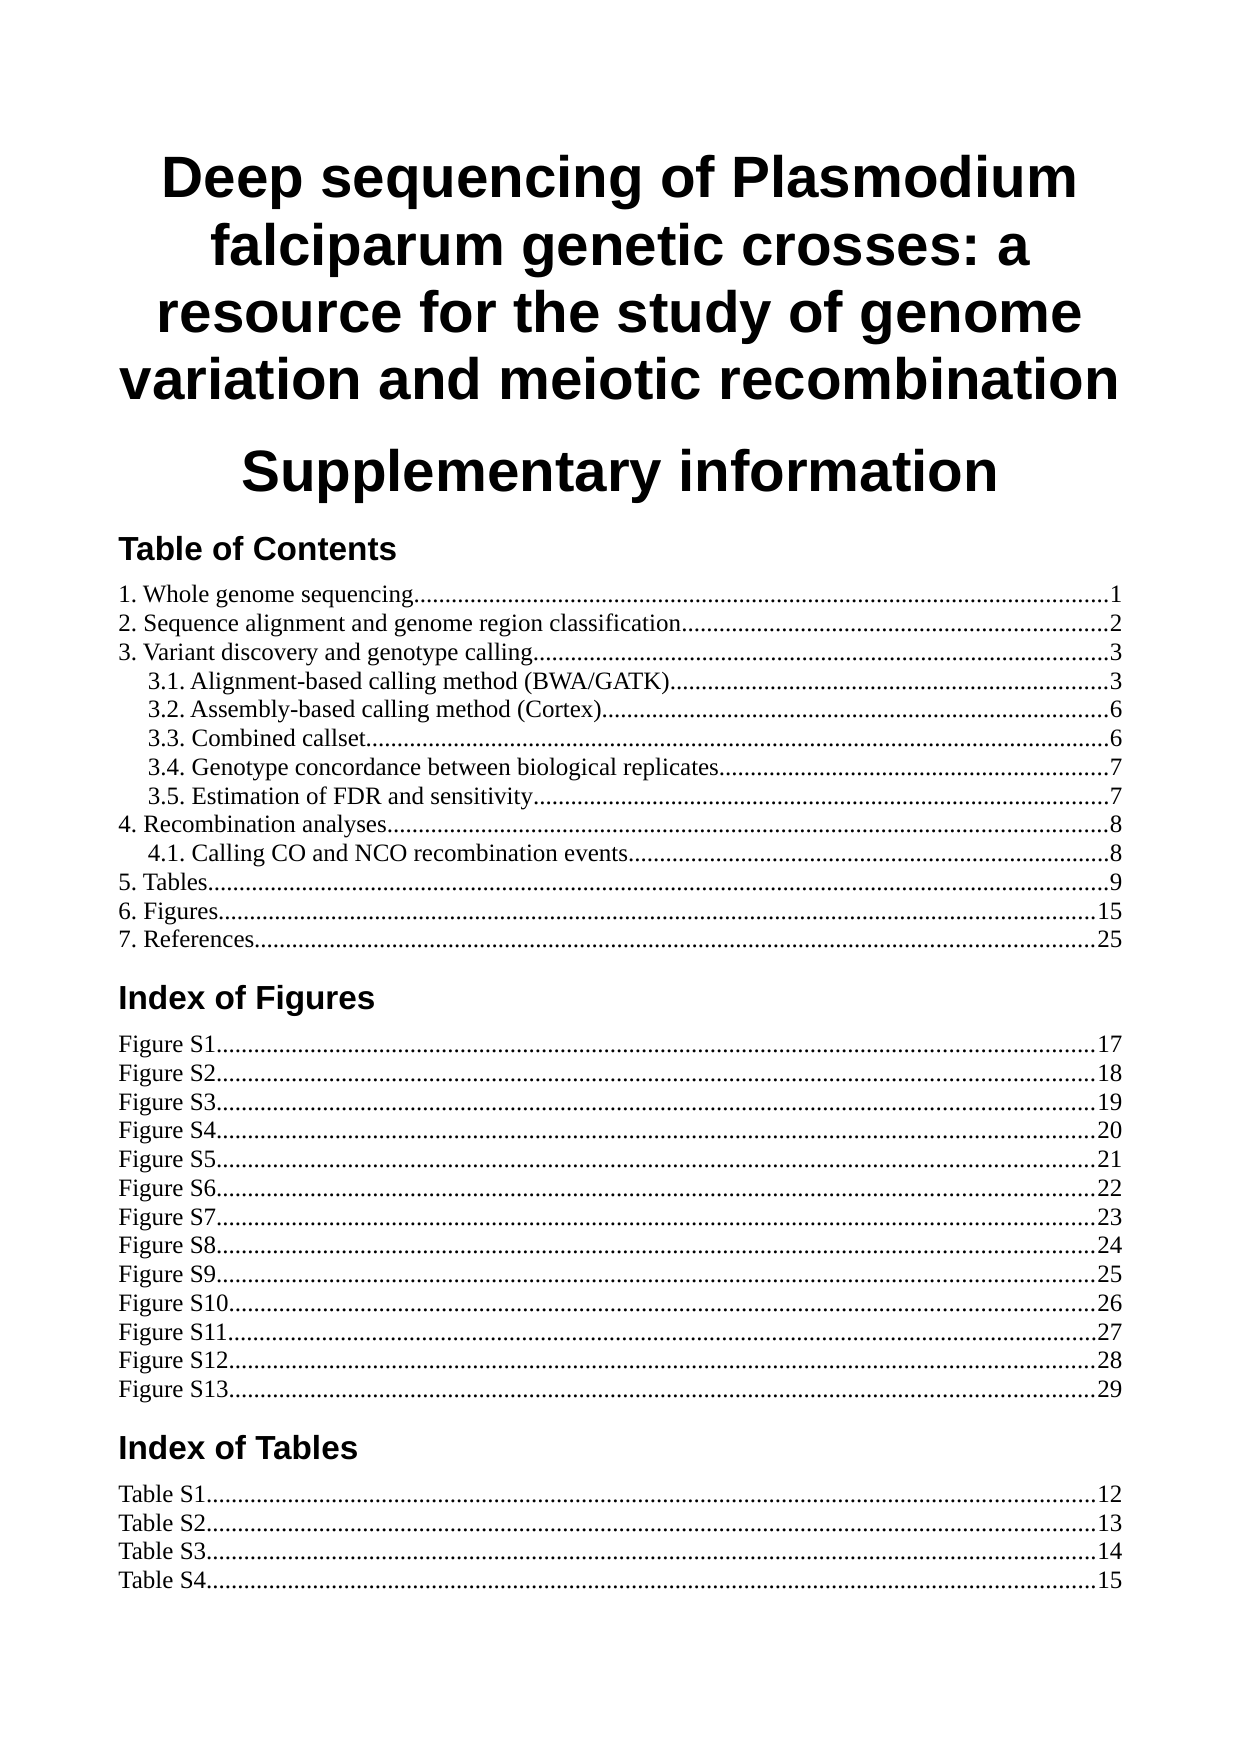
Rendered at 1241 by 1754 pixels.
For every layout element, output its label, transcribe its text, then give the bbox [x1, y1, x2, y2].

text Figure S2 18 [118, 1058, 1122, 1087]
text Table S2 13 [118, 1508, 1122, 1536]
title Supplementary information [118, 436, 1122, 503]
text Figure S7 23 [118, 1202, 1122, 1230]
text 3.4. Genotype concordance between biological replicates 7 [148, 752, 1122, 781]
text 6. Figures 15 [118, 896, 1122, 924]
text Figure S10 26 [118, 1288, 1122, 1317]
text Table S3 14 [118, 1536, 1122, 1565]
text Figure S9 25 [118, 1259, 1122, 1288]
text Table S4 15 [118, 1565, 1122, 1594]
text Figure S11 27 [118, 1317, 1122, 1345]
text 2. Sequence alignment and genome region classification 2 [118, 608, 1122, 637]
text 5. Tables 9 [118, 867, 1122, 896]
text Figure S3 19 [118, 1087, 1122, 1115]
text 4.1. Calling CO and NCO recombination events 8 [148, 838, 1122, 867]
text 3. Variant discovery and genotype calling 3 [118, 637, 1122, 666]
text Figure S6 22 [118, 1173, 1122, 1202]
subtitle Table of Contents [118, 528, 1122, 567]
subtitle Index of Tables [118, 1428, 1122, 1466]
text Figure S13 29 [118, 1374, 1122, 1403]
text Figure S4 20 [118, 1115, 1122, 1144]
text 4. Recombination analyses 8 [118, 809, 1122, 838]
title Deep sequencing of Plasmodium falciparum genetic crosses: a resource for the study of genome variation and meiotic recombination [118, 143, 1122, 411]
text 7. References 25 [118, 924, 1122, 953]
subtitle Index of Figures [118, 978, 1122, 1017]
text 3.5. Estimation of FDR and sensitivity 7 [148, 781, 1122, 809]
text Figure S5 21 [118, 1144, 1122, 1173]
text 1. Whole genome sequencing 1 [118, 579, 1122, 608]
text 3.2. Assembly-based calling method (Cortex) 6 [148, 694, 1122, 723]
text Figure S8 24 [118, 1230, 1122, 1259]
text 3.3. Combined callset 6 [148, 723, 1122, 752]
text 3.1. Alignment-based calling method (BWA/GATK) 3 [148, 666, 1122, 694]
text Table S1 12 [118, 1479, 1122, 1508]
text Figure S12 28 [118, 1345, 1122, 1374]
text Figure S1 17 [118, 1029, 1122, 1058]
